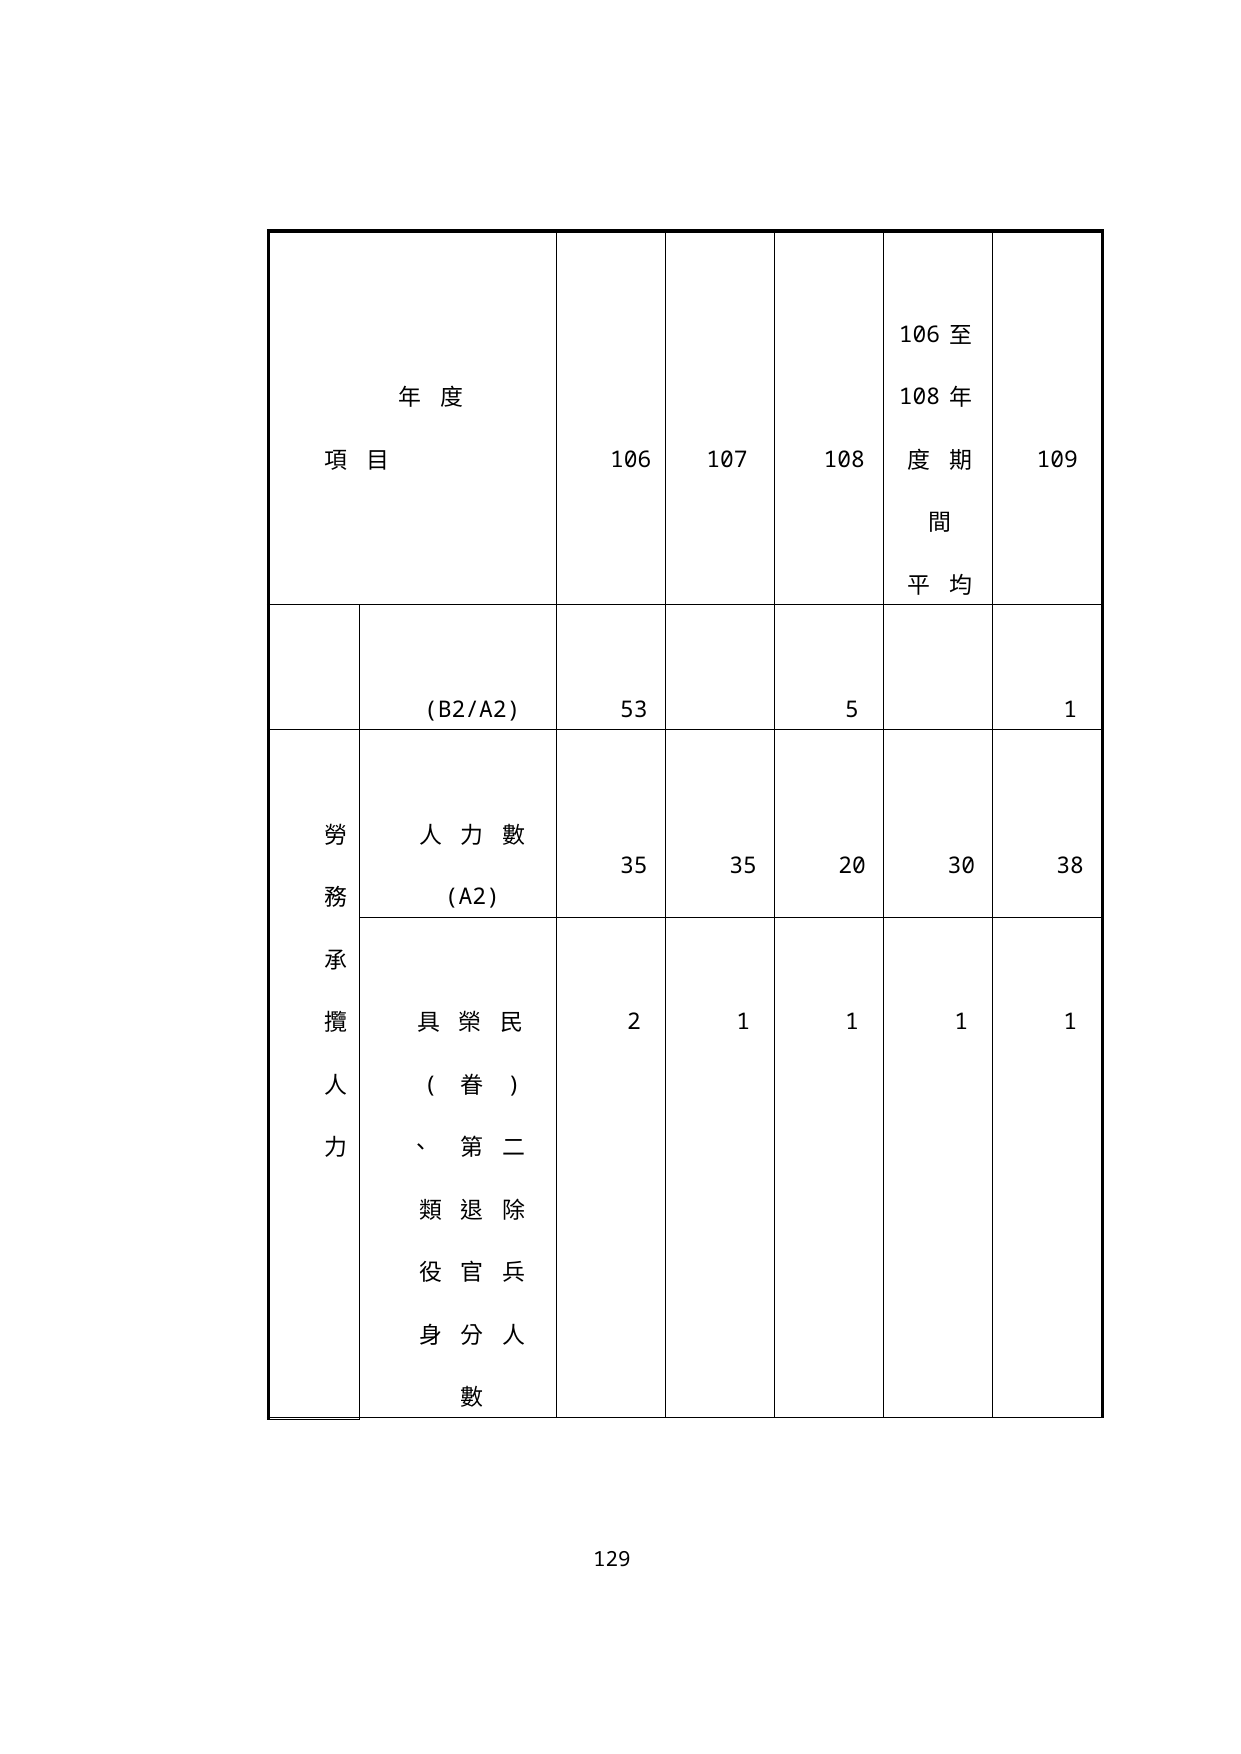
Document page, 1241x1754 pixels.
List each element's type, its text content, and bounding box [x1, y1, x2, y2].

table_cell 53 [557, 605, 665, 729]
table_cell 38 [993, 730, 1101, 917]
table_header 106至108年度期間 平均 [884, 233, 992, 604]
table_cell 2 [557, 918, 665, 1417]
table_cell [884, 605, 992, 729]
table_cell 30 [884, 730, 992, 917]
table_header 109 [993, 233, 1101, 604]
table_cell [270, 605, 359, 729]
table_cell 1 [993, 605, 1101, 729]
table_cell (B2/A2) [360, 605, 556, 729]
table_cell 勞務承攬人力 [270, 730, 359, 1417]
table_cell 1 [666, 918, 774, 1417]
table_cell 35 [557, 730, 665, 917]
table_cell 人力數 (A2) [360, 730, 556, 917]
table_cell 5 [775, 605, 883, 729]
table_cell 具榮民(眷)、第二類退除役官兵身分人數 [360, 918, 556, 1417]
table_header 年度 項目 [270, 233, 556, 604]
table_cell 1 [884, 918, 992, 1417]
table_cell 20 [775, 730, 883, 917]
table_cell [666, 605, 774, 729]
table_header 106 [557, 233, 665, 604]
table_cell 1 [775, 918, 883, 1417]
table_cell 1 [993, 918, 1101, 1417]
table_header 108 [775, 233, 883, 604]
table_header 107 [666, 233, 774, 604]
table_cell 35 [666, 730, 774, 917]
